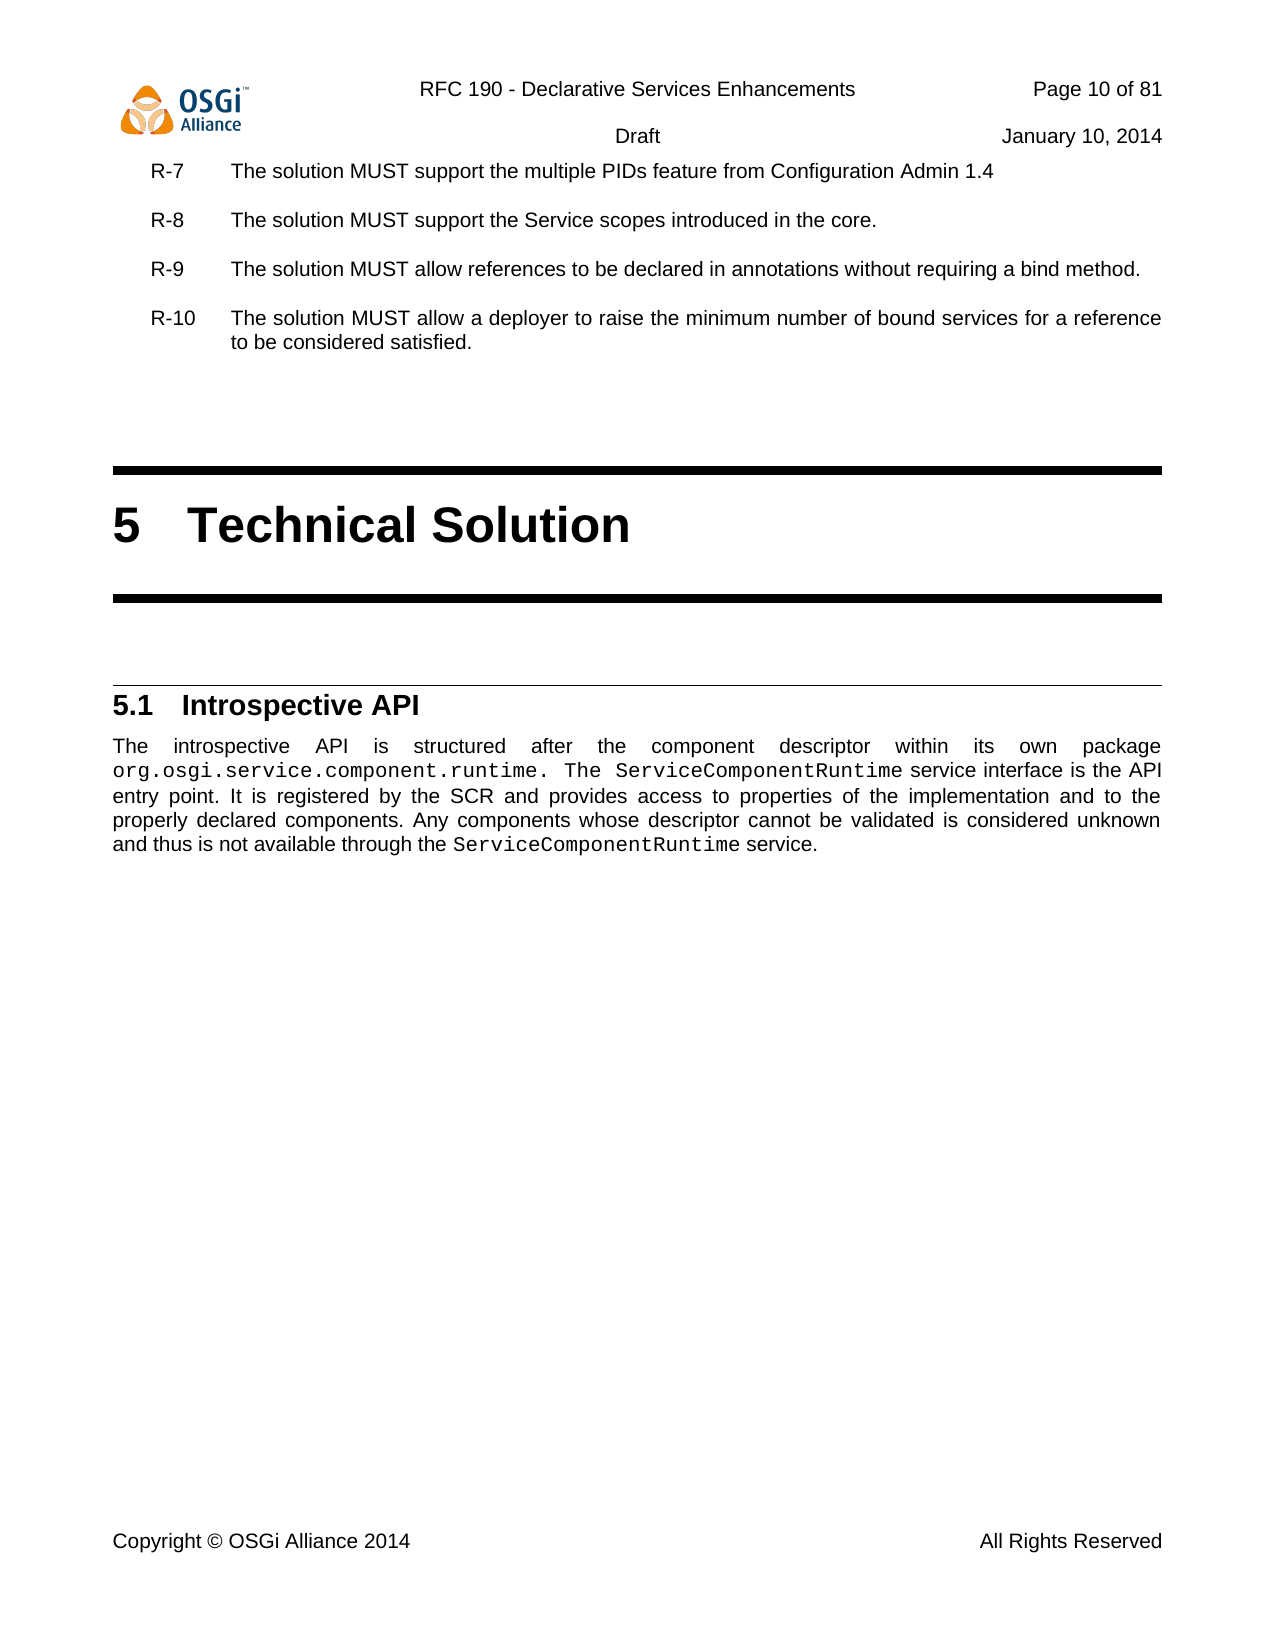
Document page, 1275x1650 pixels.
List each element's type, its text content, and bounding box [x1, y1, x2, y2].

text The introspective API is structured after the component descriptor within its own package org.osgi.service.component.runtime. The ServiceComponentRuntime service interface is the API entry point. It is registered by the SCR and provides access to properties of the implementation and to the properly declared components. Any components whose descriptor cannot be validated is considered unknown and thus is not available through the ServiceComponentRuntime service. [112, 734, 1162, 858]
list The solution MUST support the multiple PIDs feature from Configuration Admin 1.4 [150, 159, 1162, 183]
list The solution MUST allow a deployer to raise the minimum number of bound services for a reference to be considered satisfied. [150, 306, 1162, 354]
subtitle Technical Solution [112, 467, 1162, 603]
list The solution MUST support the Service scopes introduced in the core. [150, 208, 1162, 232]
list The solution MUST allow references to be declared in annotations without requiring a bind method. [150, 257, 1162, 281]
subtitle Introspective API [112, 686, 1162, 722]
picture [113, 78, 257, 142]
